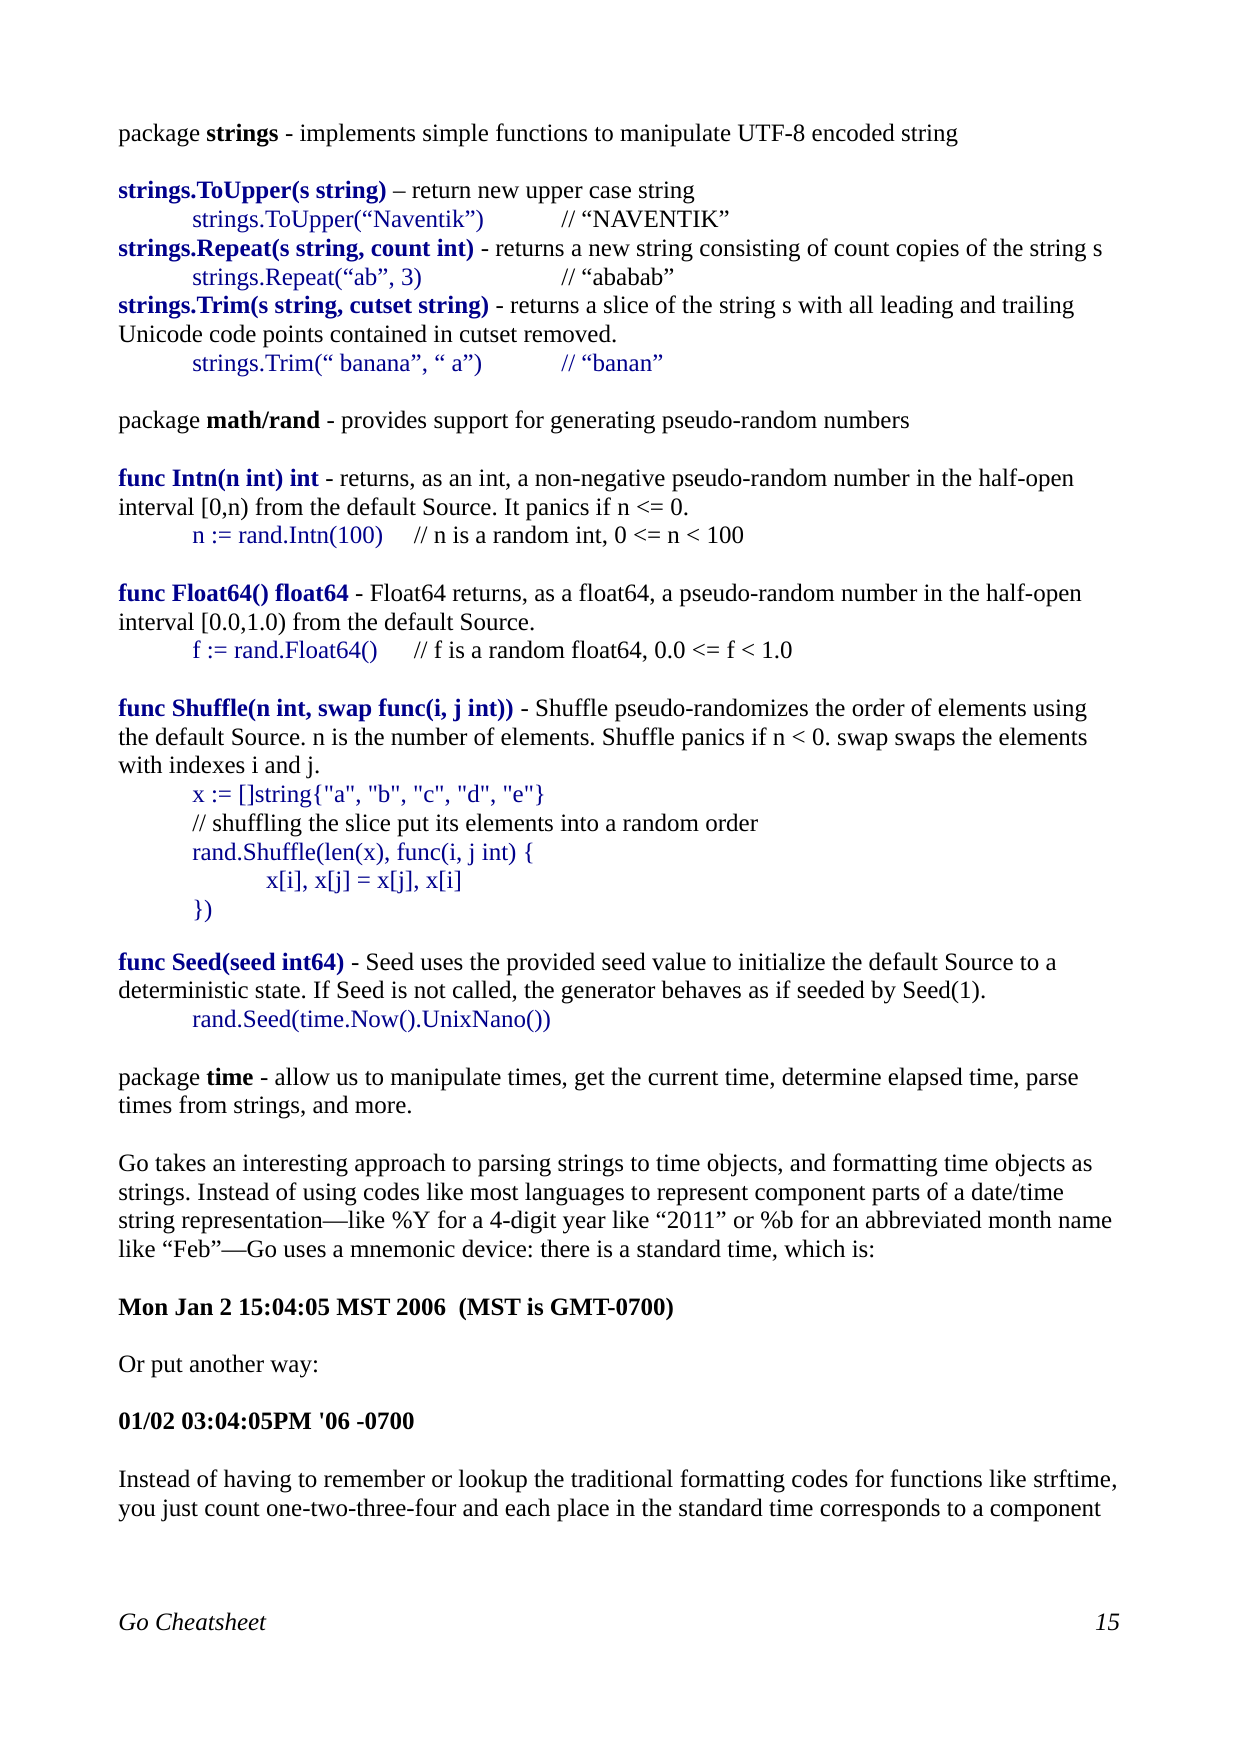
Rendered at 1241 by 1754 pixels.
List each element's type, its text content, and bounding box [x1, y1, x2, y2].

text rand.Seed(time.Now().UnixNano()) [118, 1004, 1122, 1033]
text func Intn(n int) int - returns, as an int, a non-negative pseudo-random number in the half-open interval [0,n) from the default Source. It panics if n <= 0. [118, 463, 1122, 521]
text }) [118, 894, 1122, 923]
text Or put another way: [118, 1349, 1122, 1378]
text 01/02 03:04:05PM '06 -0700 [118, 1406, 1122, 1435]
text strings.Trim(s string, cutset string) - returns a slice of the string s with all leading and trailing Unicode code points contained in cutset removed. [118, 291, 1122, 348]
text x := []string{"a", "b", "c", "d", "e"} [118, 779, 1122, 808]
text rand.Shuffle(len(x), func(i, j int) { [118, 837, 1122, 866]
text package strings - implements simple functions to manipulate UTF-8 encoded string [118, 118, 1122, 147]
text strings.Repeat(“ab”, 3) // “ababab” [118, 262, 1122, 291]
text Mon Jan 2 15:04:05 MST 2006 (MST is GMT-0700) [118, 1292, 1122, 1321]
text strings.Trim(“ banana”, “ a”) // “banan” [118, 348, 1122, 377]
text x[i], x[j] = x[j], x[i] [118, 866, 1122, 894]
text // shuffling the slice put its elements into a random order [118, 808, 1122, 837]
text package time - allow us to manipulate times, get the current time, determine elapsed time, parse times from strings, and more. [118, 1062, 1122, 1119]
text Instead of having to remember or lookup the traditional formatting codes for functions like strftime, you just count one-two-three-four and each place in the standard time corresponds to a component [118, 1464, 1122, 1521]
text strings.ToUpper(“Naventik”) // “NAVENTIK” [118, 204, 1122, 233]
text f := rand.Float64() // f is a random float64, 0.0 <= f < 1.0 [118, 636, 1122, 664]
text func Float64() float64 - Float64 returns, as a float64, a pseudo-random number in the half-open interval [0.0,1.0) from the default Source. [118, 578, 1122, 636]
text func Shuffle(n int, swap func(i, j int)) - Shuffle pseudo-randomizes the order of elements using the default Source. n is the number of elements. Shuffle panics if n < 0. swap swaps the elements with indexes i and j. [118, 693, 1122, 779]
text Go takes an interesting approach to parsing strings to time objects, and formatting time objects as strings. Instead of using codes like most languages to represent component parts of a date/time string representation—like %Y for a 4-digit year like “2011” or %b for an abbreviated month name like “Feb”—Go uses a mnemonic device: there is a standard time, which is: [118, 1148, 1122, 1263]
text func Seed(seed int64) - Seed uses the provided seed value to initialize the default Source to a deterministic state. If Seed is not called, the generator behaves as if seeded by Seed(1). [118, 947, 1122, 1004]
text n := rand.Intn(100) // n is a random int, 0 <= n < 100 [118, 521, 1122, 549]
text strings.Repeat(s string, count int) - returns a new string consisting of count copies of the string s [118, 233, 1122, 262]
text package math/rand - provides support for generating pseudo-random numbers [118, 406, 1122, 434]
text strings.ToUpper(s string) – return new upper case string [118, 176, 1122, 204]
